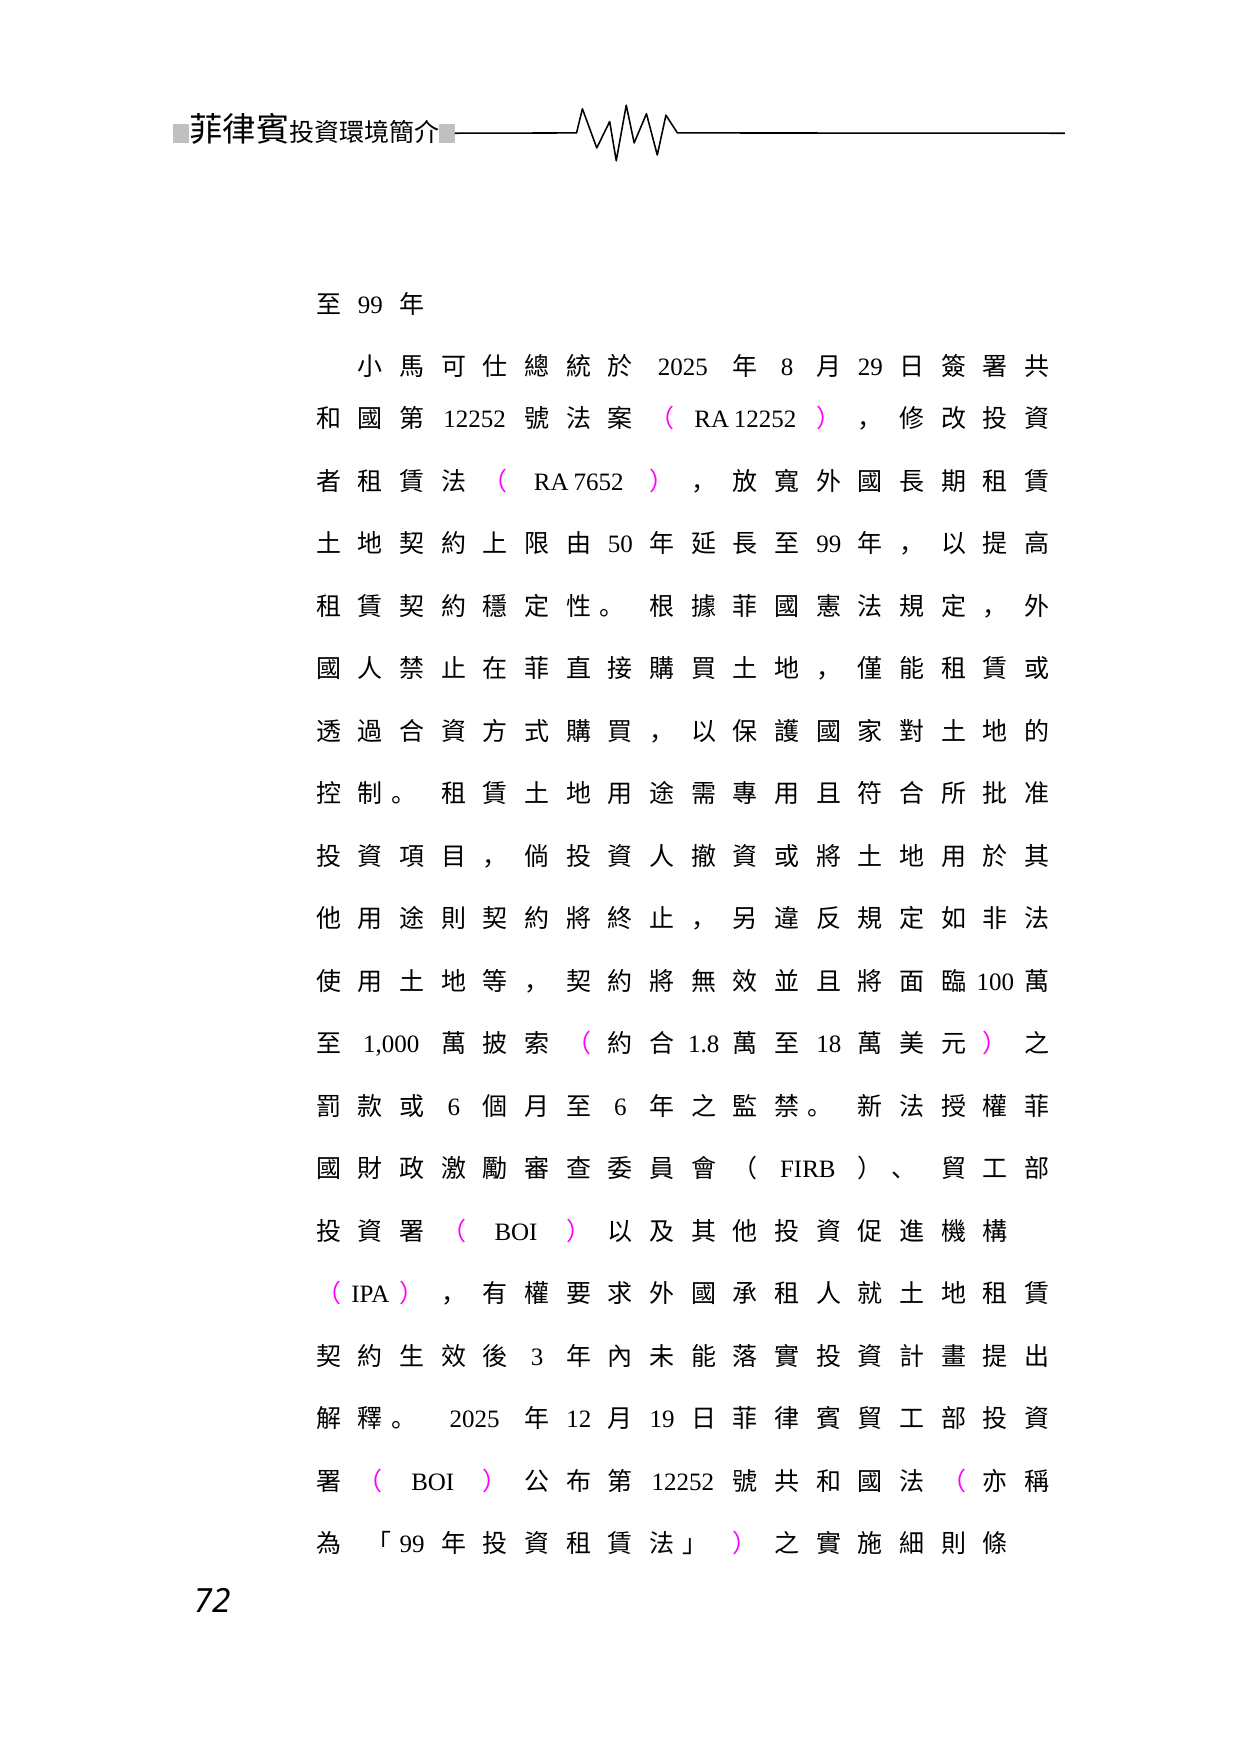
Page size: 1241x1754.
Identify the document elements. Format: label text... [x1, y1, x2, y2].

text 小馬可仕總統於2025年8月29日簽署共和國第12252號法案（RA 12252），修改投資者租賃法（RA 7652），放寬外國長期租賃土地契約上限由50年延長至99年，以提高租賃契約穩定性。根據菲國憲法規定，外國人禁止在菲直接購買土地，僅能租賃或透過合資方式購買，以保護國家對土地的控制。租賃土地用途需專用且符合所批准投資項目，倘投資人撤資或將土地用於其他用途則契約將終止，另違反規定如非法使用土地等，契約將無效並且將面臨100萬至1,000萬披索（約合1.8萬至18萬美元）之罰款或6個月至6年之監禁。新法授權菲國財政激勵審查委員會（FIRB）、貿工部投資署（BOI）以及其他投資促進機構（IPA），有權要求外國承租人就土地租賃契約生效後3年內未能落實投資計畫提出解釋。2025年12月19日菲律賓貿工部投資署（BOI）公布第12252號共和國法（亦稱為「99年投資租賃法」）之實施細則條 [281, 313, 1058, 1563]
text 至99年 [207, 250, 1058, 313]
